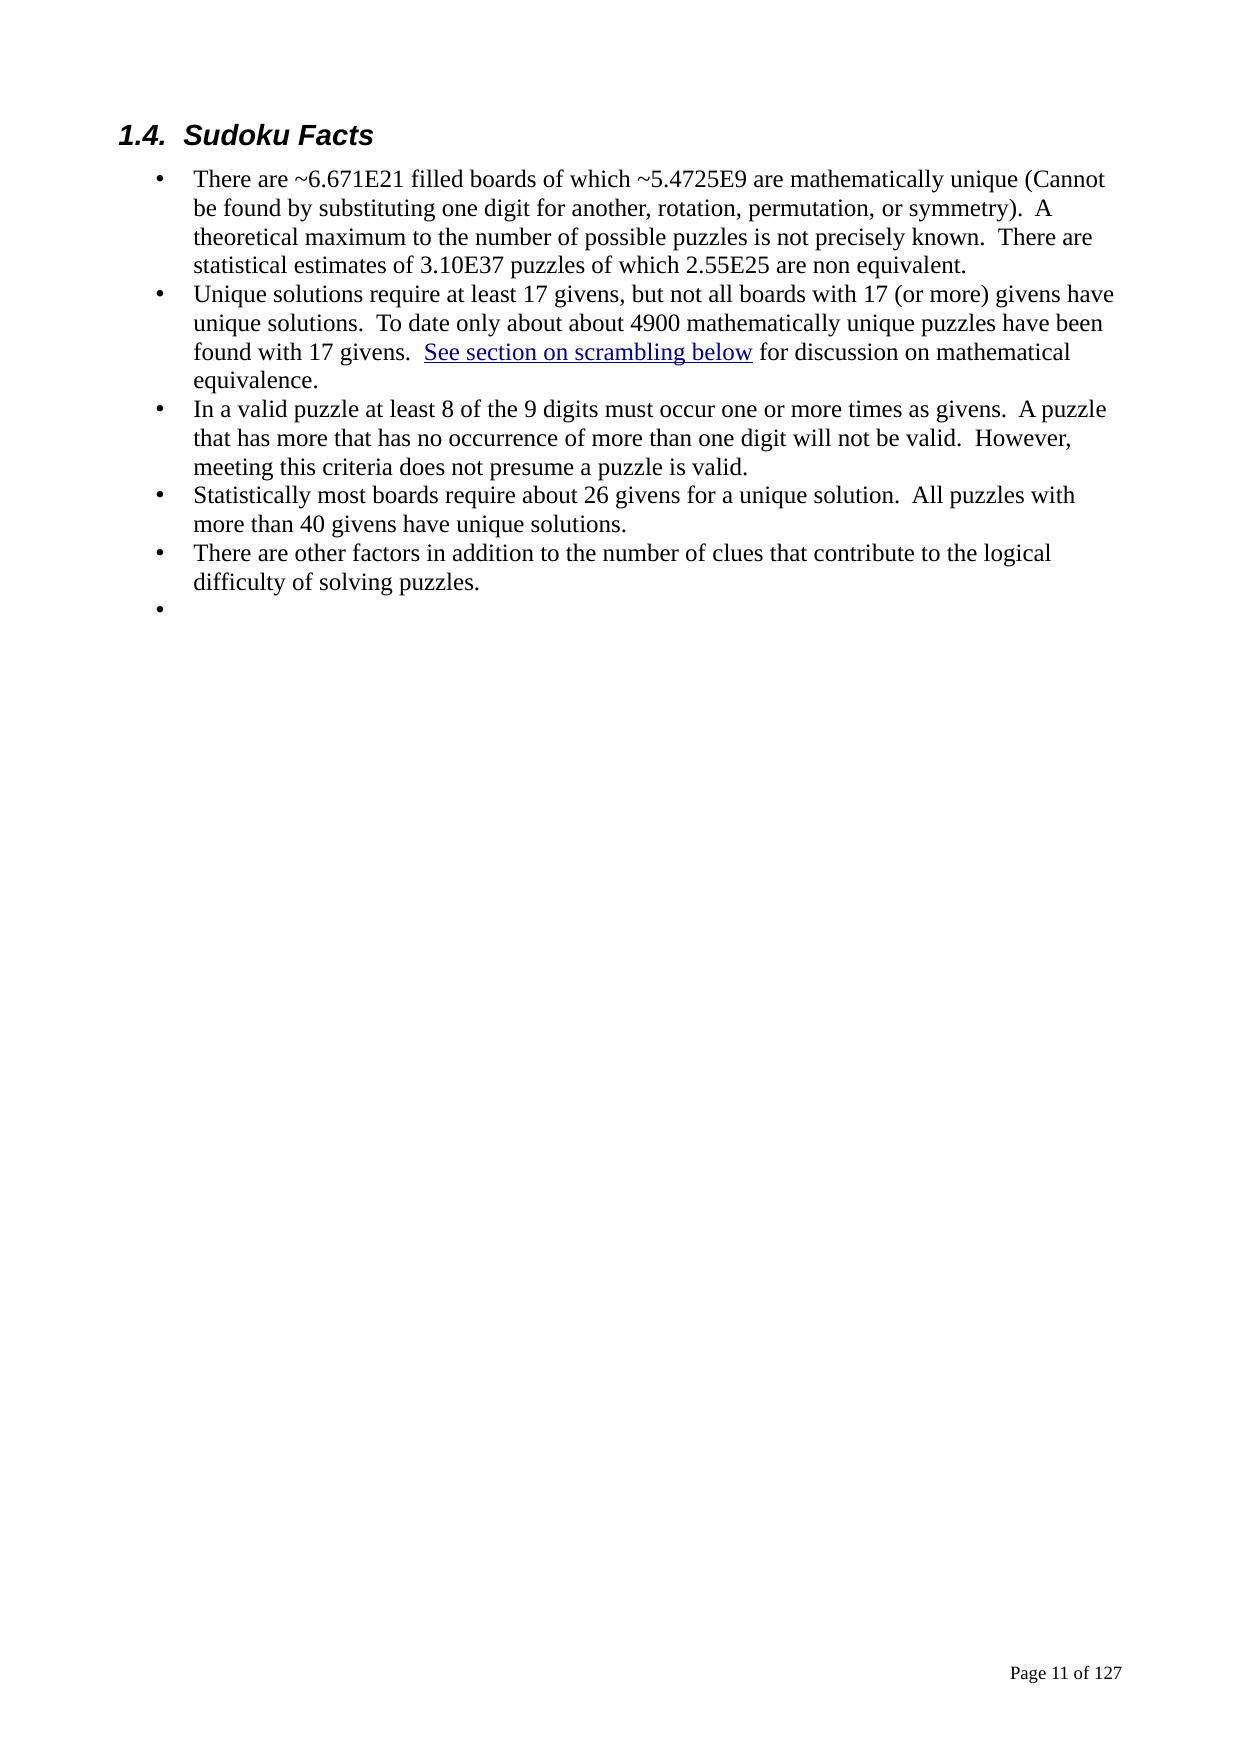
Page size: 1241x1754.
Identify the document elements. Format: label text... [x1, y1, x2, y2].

list Statistically most boards require about 26 givens for a unique solution. All puzzles with more than 40 givens have unique solutions. [156, 480, 1122, 538]
list There are other factors in addition to the number of clues that contribute to the logical difficulty of solving puzzles. [156, 538, 1122, 595]
list Unique solutions require at least 17 givens, but not all boards with 17 (or more) givens have unique solutions. To date only about about 4900 mathematically unique puzzles have been found with 17 givens. See section on scrambling below for discussion on mathematical equivalence. [156, 279, 1122, 394]
list In a valid puzzle at least 8 of the 9 digits must occur one or more times as givens. A puzzle that has more that has no occurrence of more than one digit will not be valid. However, meeting this criteria does not presume a puzzle is valid. [156, 394, 1122, 480]
list There are ~6.671E21 filled boards of which ~5.4725E9 are mathematically unique (Cannot be found by substituting one digit for another, rotation, permutation, or symmetry). A theoretical maximum to the number of possible puzzles is not precisely known. There are statistical estimates of 3.10E37 puzzles of which 2.55E25 are non equivalent. [156, 164, 1122, 279]
subtitle Sudoku Facts [118, 118, 1122, 152]
